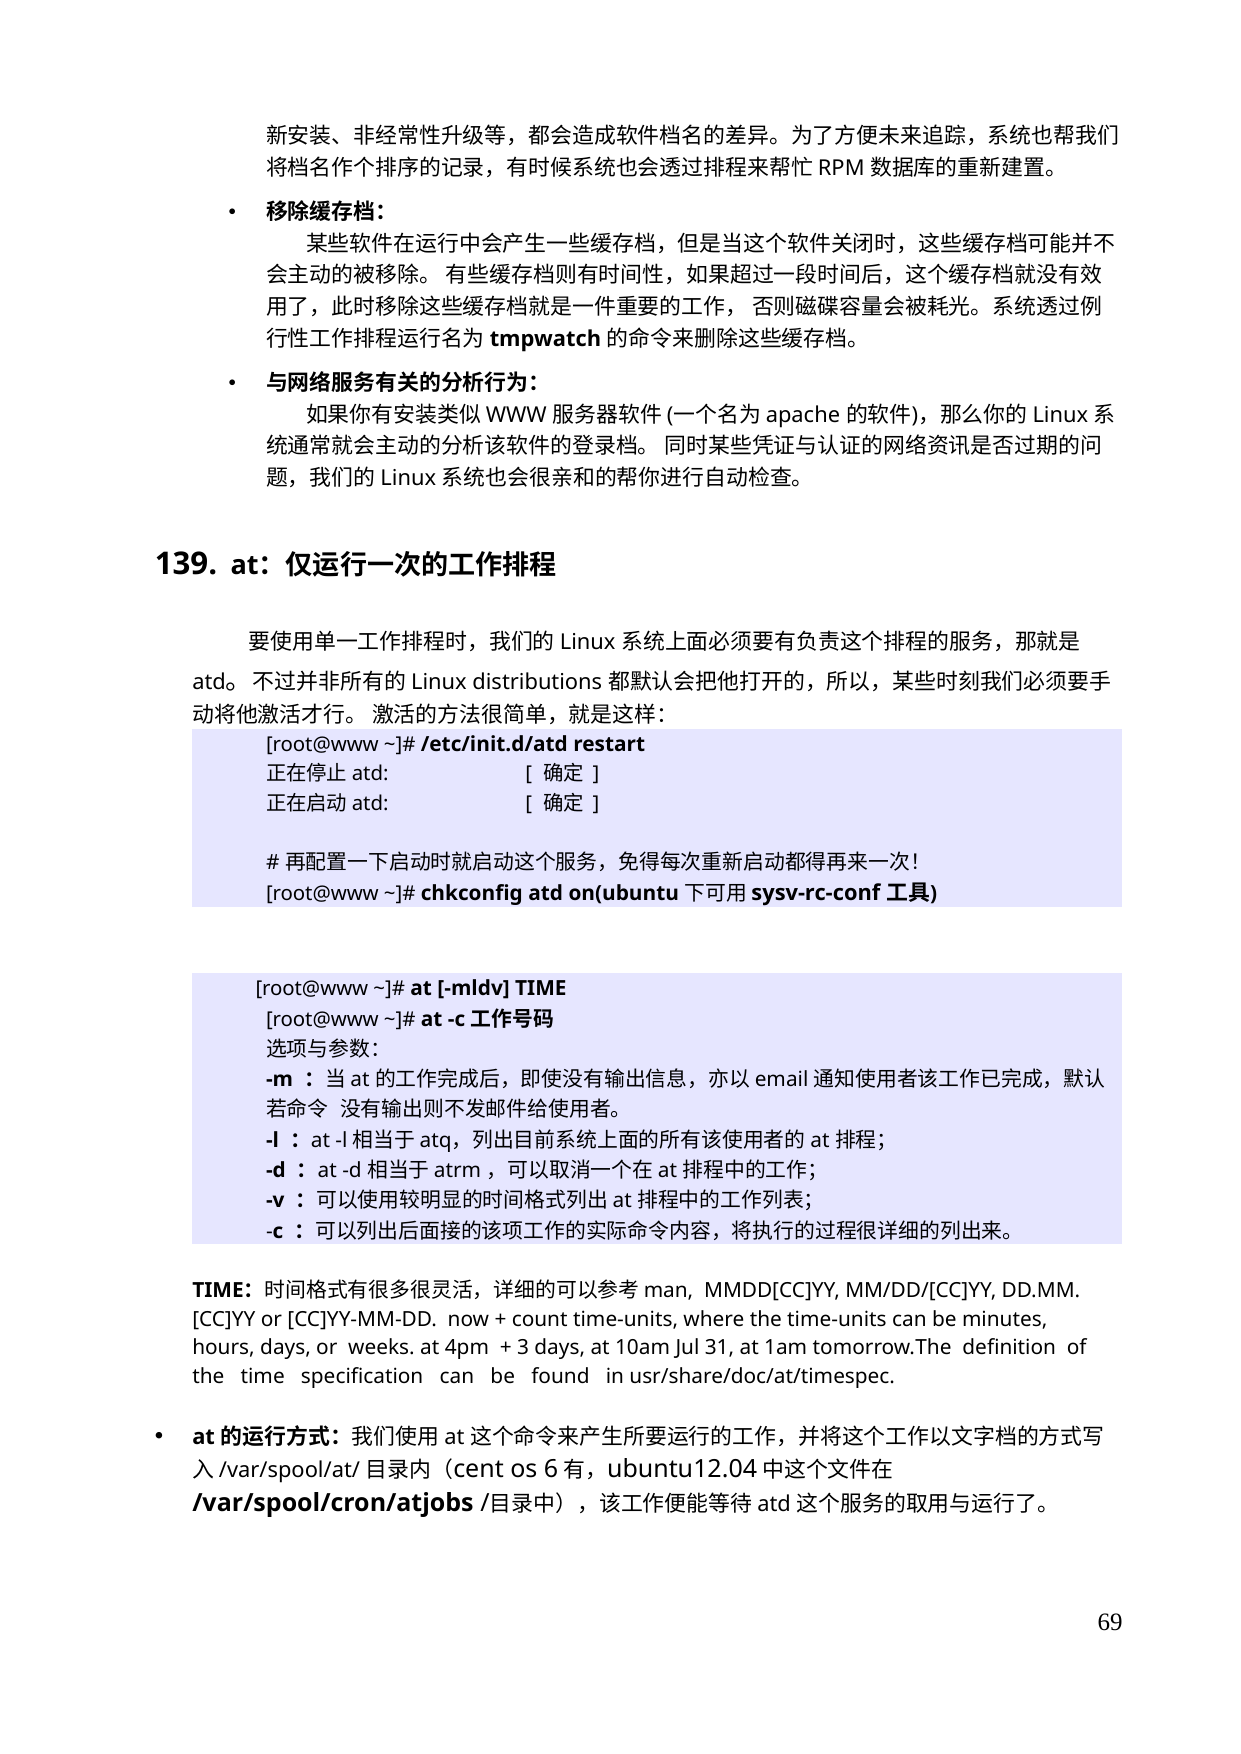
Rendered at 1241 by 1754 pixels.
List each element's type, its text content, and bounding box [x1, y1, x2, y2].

text -c ：可以列出后面接的该项工作的实际命令内容，将执行的过程很详细的列出来。 [192, 1214, 1122, 1244]
text 正在停止 atd: [ 确定 ] [192, 757, 1122, 787]
list at：仅运行一次的工作排程 [154, 541, 1122, 584]
text [root@www ~]# chkconfig atd on(ubuntu 下可用sysv-rc-conf 工具) [192, 875, 1122, 907]
list 新安装、非经常性升级等，都会造成软件档名的差异。为了方便未来追踪，系统也帮我们将档名作个排序的记录，有时候系统也会透过排程来帮忙 RPM 数据库的重新建置。 [228, 118, 1122, 182]
text [root@www ~]# /etc/init.d/atd restart [192, 729, 1122, 757]
list at 的运行方式：我们使用 at 这个命令来产生所要运行的工作，并将这个工作以文字档的方式写入 /var/spool/at/ 目录内（cent os 6有，ubuntu12.04中这个文件在 /var/spool/cron/atjobs /目录中），该工作便能等待 atd 这个服务的取用与运行了。 [154, 1419, 1122, 1519]
list 与网络服务有关的分析行为： 如果你有安装类似 WWW 服务器软件 (一个名为 apache 的软件)，那么你的 Linux 系统通常就会主动的分析该软件的登录档。 同时某些凭证与认证的网络资讯是否过期的问题，我们的 Linux 系统也会很亲和的帮你进行自动检查。 [228, 365, 1122, 492]
list [root@www ~]# at [-mldv] TIME [192, 973, 1122, 1002]
text TIME：时间格式有很多很灵活，详细的可以参考man, MMDD[CC]YY, MM/DD/[CC]YY, DD.MM. [CC]YY or [CC]YY-MM-DD. now + count time-units, where the time-units can be minutes, hours, days, or weeks. at 4pm + 3 days, at 10am Jul 31, at 1am tomorrow.The definition of the time specification can be found in usr/share/doc/at/timespec. [118, 1274, 1122, 1389]
text # 再配置一下启动时就启动这个服务，免得每次重新启动都得再来一次！ [192, 845, 1122, 875]
text 正在启动 atd: [ 确定 ] [192, 787, 1122, 816]
text 选项与参数： [192, 1032, 1122, 1062]
text -m ：当 at 的工作完成后，即使没有输出信息，亦以 email 通知使用者该工作已完成，默认 若命令 没有输出则不发邮件给使用者。 [192, 1062, 1122, 1123]
text 要使用单一工作排程时，我们的 Linux 系统上面必须要有负责这个排程的服务，那就是 atd。不过并非所有的 Linux distributions 都默认会把他打开的，所以，某些时刻我们必须要手动将他激活才行。 激活的方法很简单，就是这样： [192, 621, 1122, 729]
text [root@www ~]# at -c 工作号码 [192, 1002, 1122, 1032]
text -l ：at -l 相当于atq，列出目前系统上面的所有该使用者的 at 排程； [192, 1123, 1122, 1153]
text -v ：可以使用较明显的时间格式列出 at 排程中的工作列表； [192, 1184, 1122, 1214]
list 移除缓存档： 某些软件在运行中会产生一些缓存档，但是当这个软件关闭时，这些缓存档可能并不会主动的被移除。 有些缓存档则有时间性，如果超过一段时间后，这个缓存档就没有效用了，此时移除这些缓存档就是一件重要的工作， 否则磁碟容量会被耗光。系统透过例行性工作排程运行名为 tmpwatch 的命令来删除这些缓存档。 [228, 194, 1122, 353]
text -d ：at -d 相当于atrm ，可以取消一个在 at 排程中的工作； [192, 1153, 1122, 1184]
